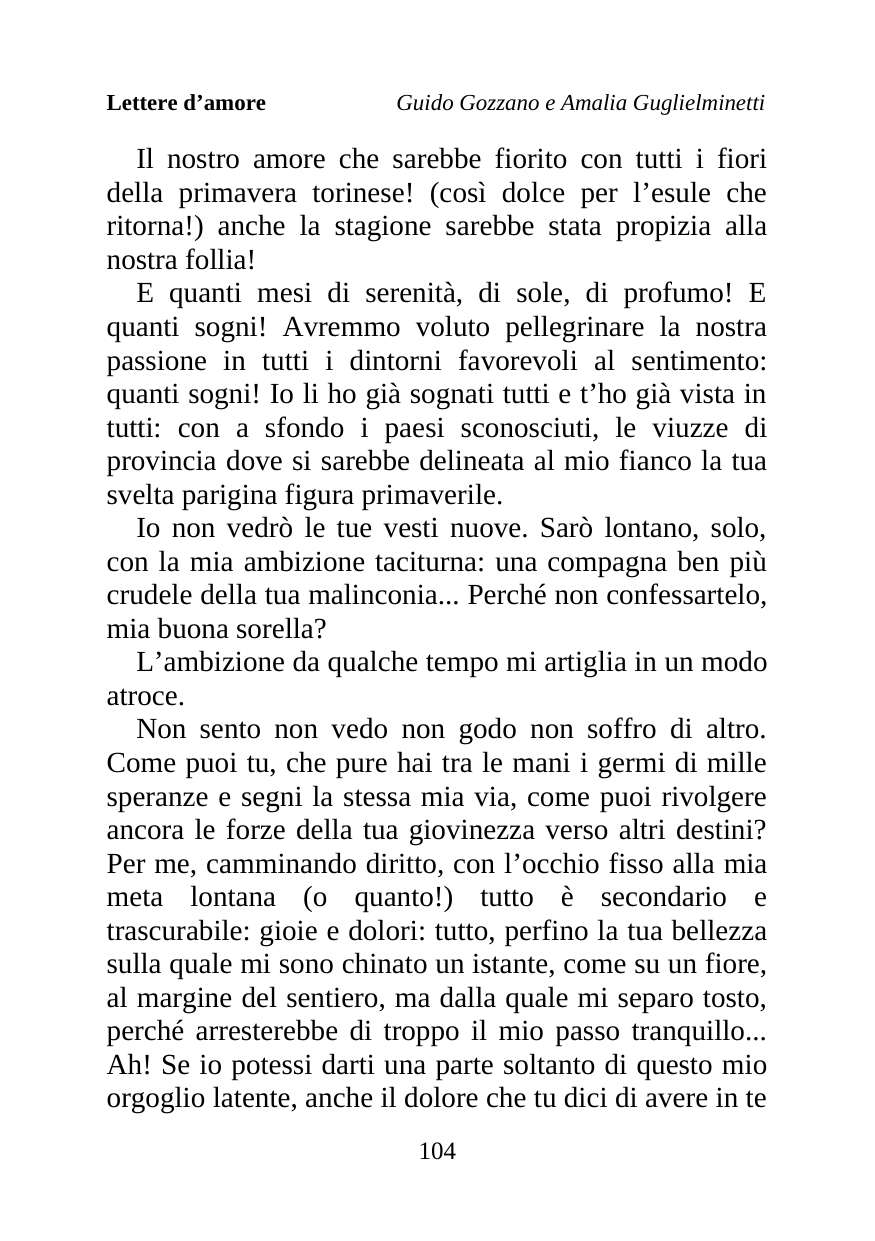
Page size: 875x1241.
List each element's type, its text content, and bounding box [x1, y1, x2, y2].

text L’ambizione da qualche tempo mi artiglia in un modo atroce. [106, 644, 768, 712]
text Non sento non vedo non godo non soffro di altro. Come puoi tu, che pure hai tra le mani i germi di mille speranze e segni la stessa mia via, come puoi rivolgere ancora le forze della tua giovinezza verso altri destini? Per me, camminando diritto, con l’occhio fisso alla mia meta lontana (o quanto!) tutto è secondario e trascurabile: gioie e dolori: tutto, perfino la tua bellezza sulla quale mi sono chinato un istante, come su un fiore, al margine del sentiero, ma dalla quale mi separo tosto, perché arresterebbe di troppo il mio passo tranquillo... Ah! Se io potessi darti una parte soltanto di questo mio orgoglio latente, anche il dolore che tu dici di avere in te [106, 712, 768, 1114]
text Il nostro amore che sarebbe fiorito con tutti i fiori della primavera torinese! (così dolce per l’esule che ritorna!) anche la stagione sarebbe stata propizia alla nostra follia! [106, 141, 768, 276]
text E quanti mesi di serenità, di sole, di profumo! E quanti sogni! Avremmo voluto pellegrinare la nostra passione in tutti i dintorni favorevoli al sentimento: quanti sogni! Io li ho già sognati tutti e t’ho già vista in tutti: con a sfondo i paesi sconosciuti, le viuzze di provincia dove si sarebbe delineata al mio fianco la tua svelta parigina figura primaverile. [106, 276, 768, 510]
text Io non vedrò le tue vesti nuove. Sarò lontano, solo, con la mia ambizione taciturna: una compagna ben più crudele della tua malinconia... Perché non confessartelo, mia buona sorella? [106, 510, 768, 644]
